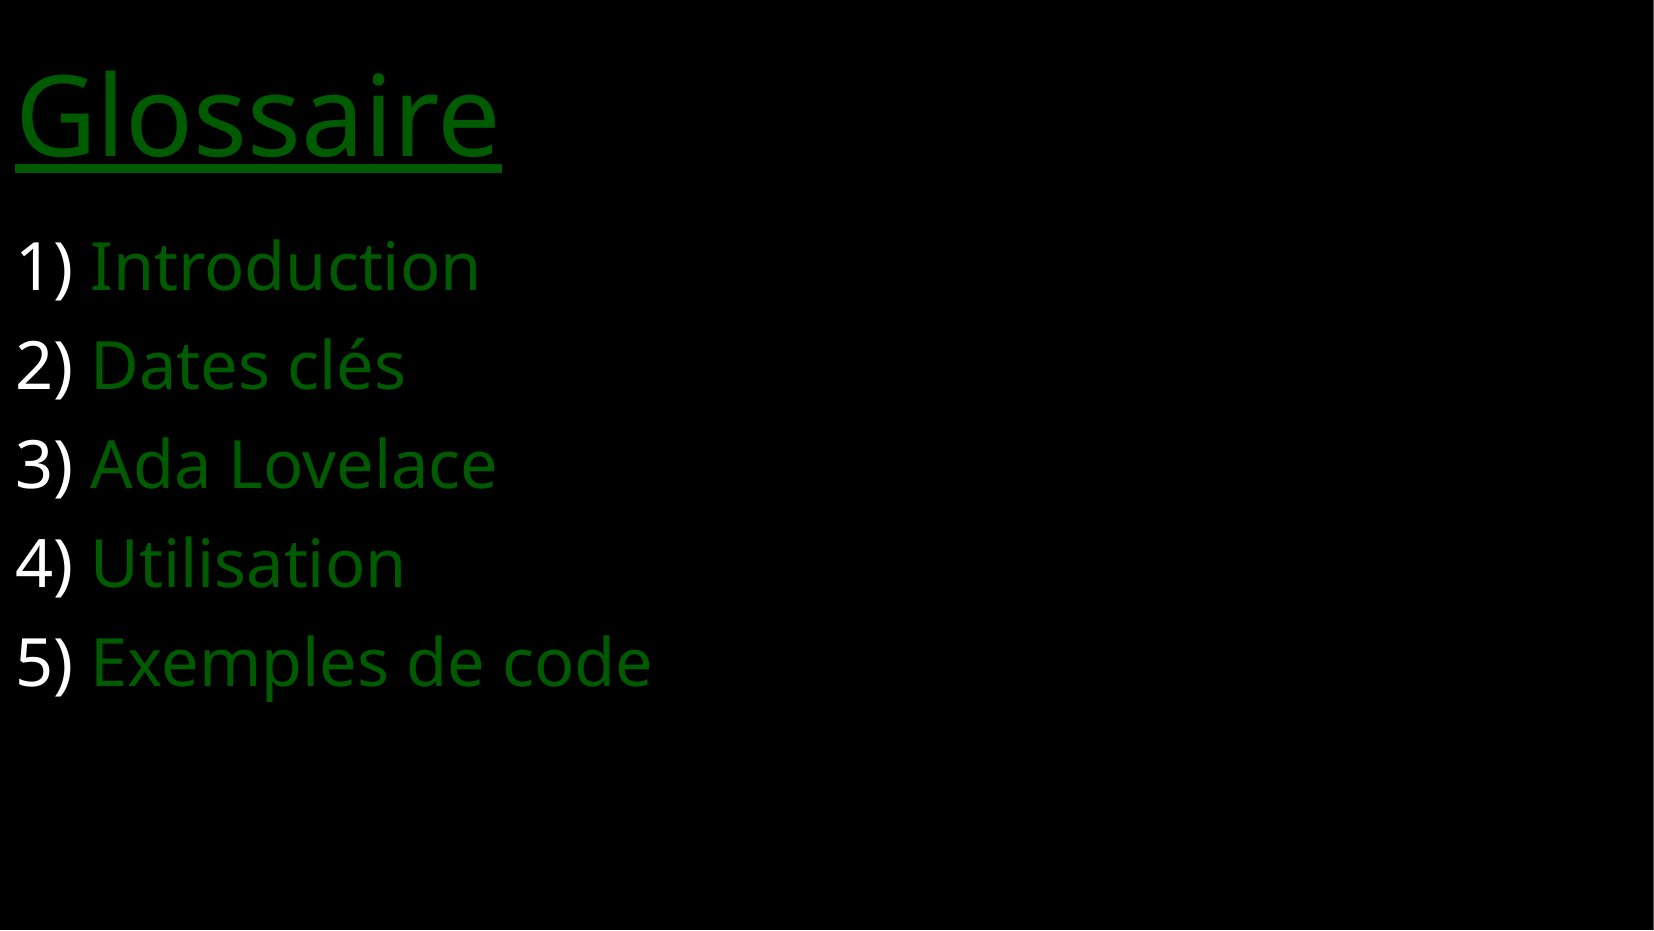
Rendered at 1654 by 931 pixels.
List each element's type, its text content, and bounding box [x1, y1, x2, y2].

subtitle Introduction Dates clés Ada Lovelace Utilisation Exemples de code [0, 217, 1489, 758]
title Glossaire [0, 36, 1489, 193]
